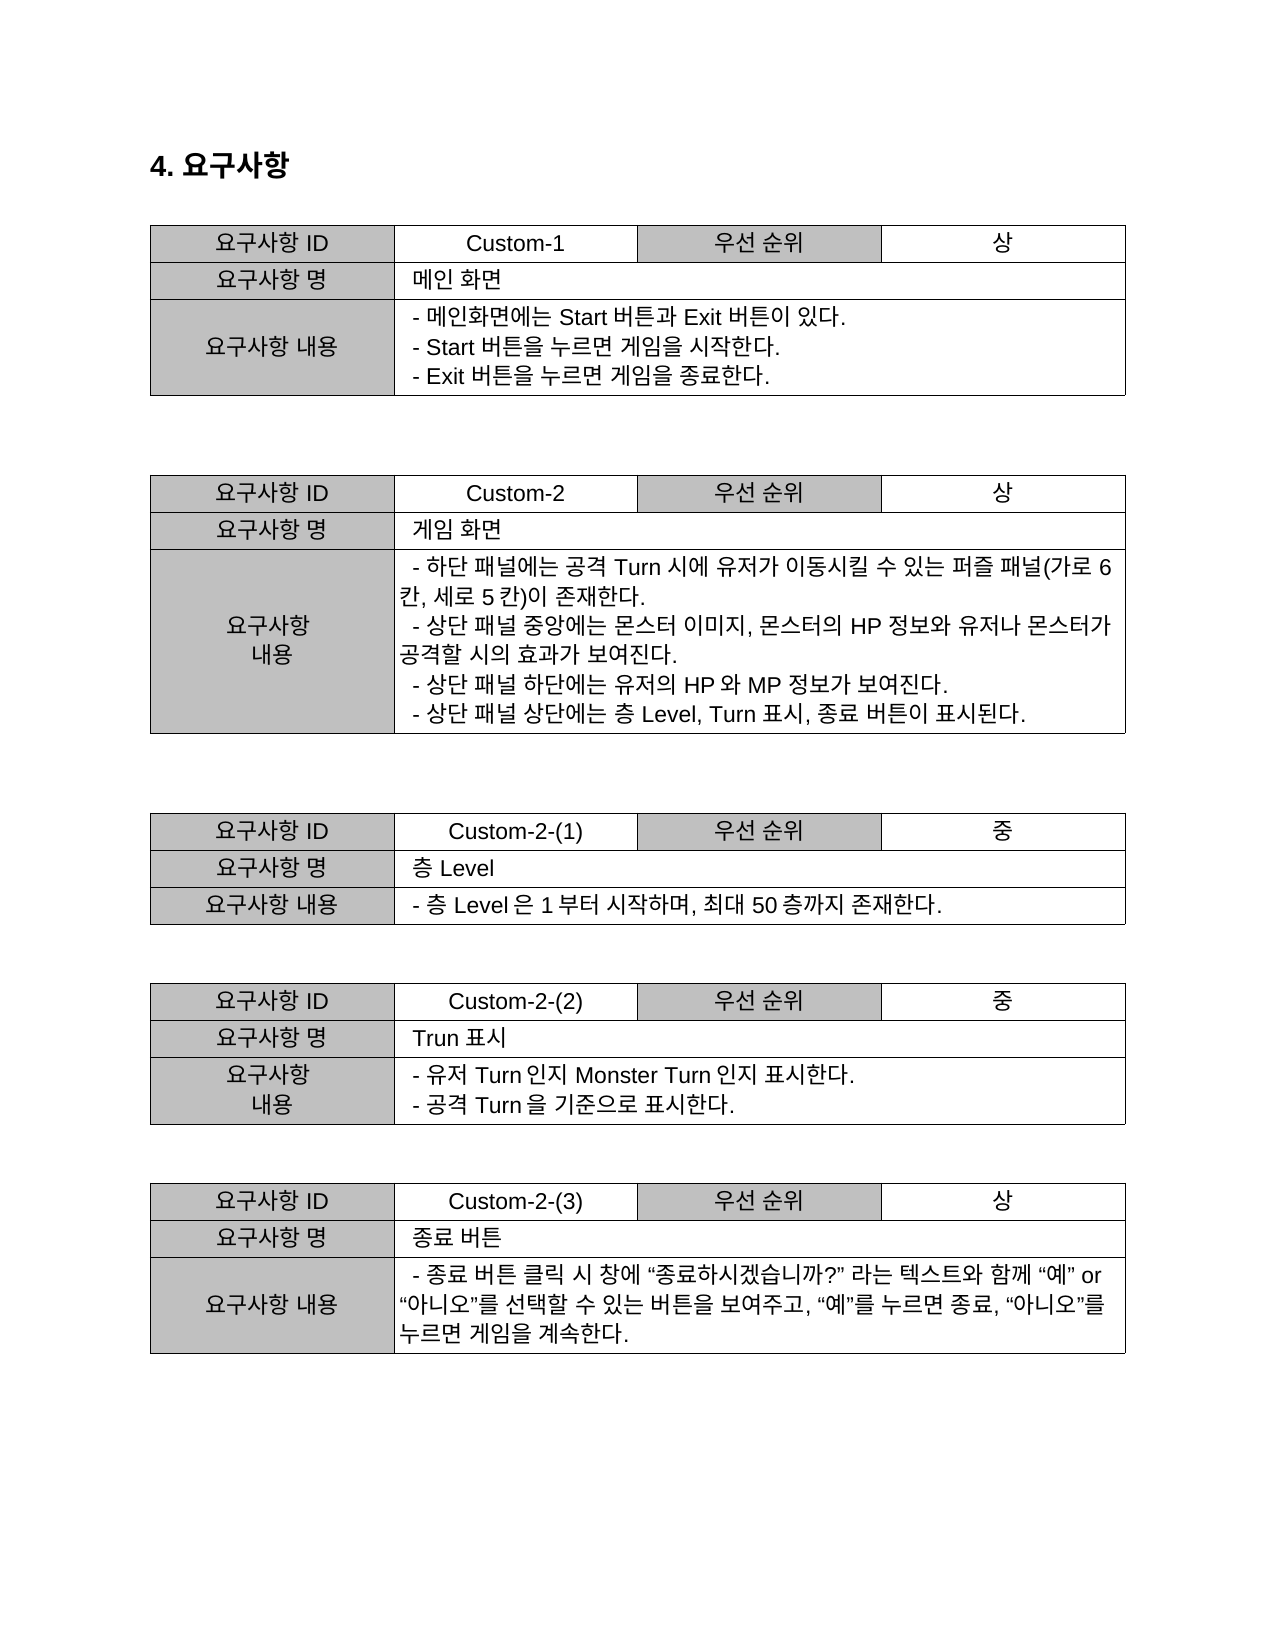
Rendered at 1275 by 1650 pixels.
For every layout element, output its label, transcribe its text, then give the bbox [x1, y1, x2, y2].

table_cell 층 Level [395, 851, 1125, 887]
table_header 우선 순위 [638, 226, 881, 262]
table_cell - 종료 버튼 클릭 시 창에 “종료하시겠습니까?” 라는 텍스트와 함께 “예” or “아니오”를 선택할 수 있는 버튼을 보여주고, “예”를 누르면 종료, “아니오”를 누르면 게임을 계속한다. [395, 1258, 1125, 1353]
table_header 상 [882, 1184, 1125, 1220]
table_cell - 메인화면에는 Start 버튼과 Exit 버튼이 있다. - Start 버튼을 누르면 게임을 시작한다. - Exit 버튼을 누르면 게임을 종료한다. [395, 300, 1125, 395]
table_header 상 [882, 476, 1125, 512]
table_cell 요구사항 내용 [151, 300, 394, 395]
table_header Custom-2 [395, 476, 637, 512]
table_cell - 층 Level은 1부터 시작하며, 최대 50층까지 존재한다. [395, 888, 1125, 924]
table_header Custom-2-(3) [395, 1184, 637, 1220]
table_header 중 [882, 814, 1125, 850]
table_cell 요구사항 명 [151, 513, 394, 549]
table_header 요구사항 ID [151, 814, 394, 850]
table_header 요구사항 ID [151, 1184, 394, 1220]
table_cell 요구사항 내용 [151, 550, 394, 733]
table_cell 요구사항 내용 [151, 888, 394, 924]
table_header 요구사항 ID [151, 984, 394, 1020]
table_header Custom-2-(1) [395, 814, 637, 850]
table_cell 요구사항 내용 [151, 1258, 394, 1353]
table_cell 요구사항 명 [151, 1221, 394, 1257]
table_cell 요구사항 명 [151, 263, 394, 299]
table_header 상 [882, 226, 1125, 262]
table_cell 요구사항 내용 [151, 1058, 394, 1124]
table_cell 요구사항 명 [151, 851, 394, 887]
table_header 중 [882, 984, 1125, 1020]
table_cell 종료 버튼 [395, 1221, 1125, 1257]
text 4. 요구사항 [150, 150, 1125, 183]
table_header 요구사항 ID [151, 226, 394, 262]
table_cell Trun 표시 [395, 1021, 1125, 1057]
table_cell 게임 화면 [395, 513, 1125, 549]
table_cell 요구사항 명 [151, 1021, 394, 1057]
table_cell - 유저 Turn인지 Monster Turn인지 표시한다. - 공격 Turn을 기준으로 표시한다. [395, 1058, 1125, 1124]
table_header 우선 순위 [638, 476, 881, 512]
table_cell - 하단 패널에는 공격 Turn 시에 유저가 이동시킬 수 있는 퍼즐 패널(가로 6칸, 세로 5칸)이 존재한다. - 상단 패널 중앙에는 몬스터 이미지, 몬스터의 HP 정보와 유저나 몬스터가 공격할 시의 효과가 보여진다. - 상단 패널 하단에는 유저의 HP와 MP 정보가 보여진다. - 상단 패널 상단에는 층 Level, Turn 표시, 종료 버튼이 표시된다. [395, 550, 1125, 733]
table_header 요구사항 ID [151, 476, 394, 512]
table_header 우선 순위 [638, 814, 881, 850]
table_cell 메인 화면 [395, 263, 1125, 299]
table_header Custom-2-(2) [395, 984, 637, 1020]
table_header 우선 순위 [638, 984, 881, 1020]
table_header Custom-1 [395, 226, 637, 262]
table_header 우선 순위 [638, 1184, 881, 1220]
